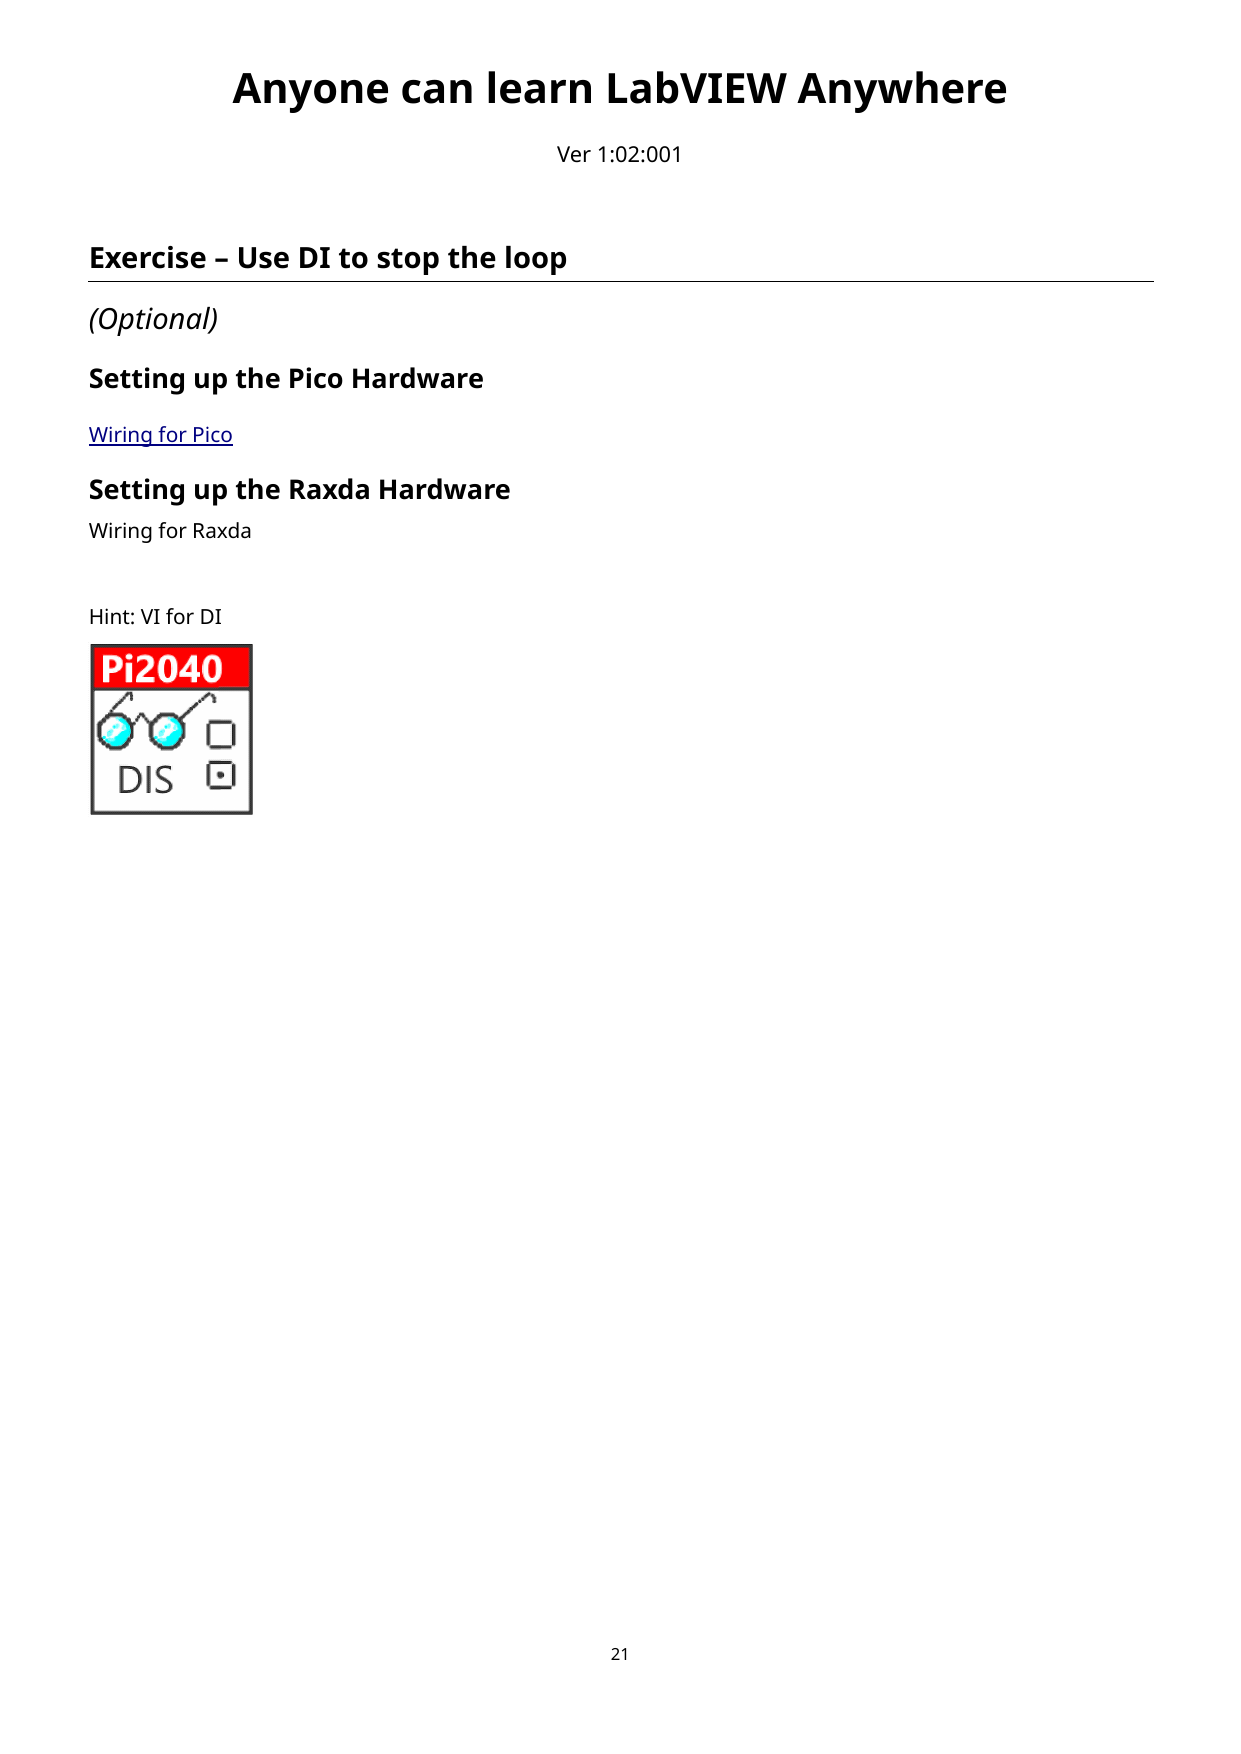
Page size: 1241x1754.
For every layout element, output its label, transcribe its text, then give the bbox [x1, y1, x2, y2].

subtitle Setting up the Raxda Hardware [88, 470, 1152, 507]
text Wiring for Pico [88, 420, 1152, 449]
picture [88, 642, 255, 818]
subtitle (Optional) [88, 298, 1152, 338]
text Hint: VI for DI [88, 602, 1152, 630]
subtitle Setting up the Pico Hardware [88, 359, 1152, 396]
subtitle Exercise – Use DI to stop the loop [88, 237, 1152, 277]
text Wiring for Raxda [88, 516, 1152, 545]
